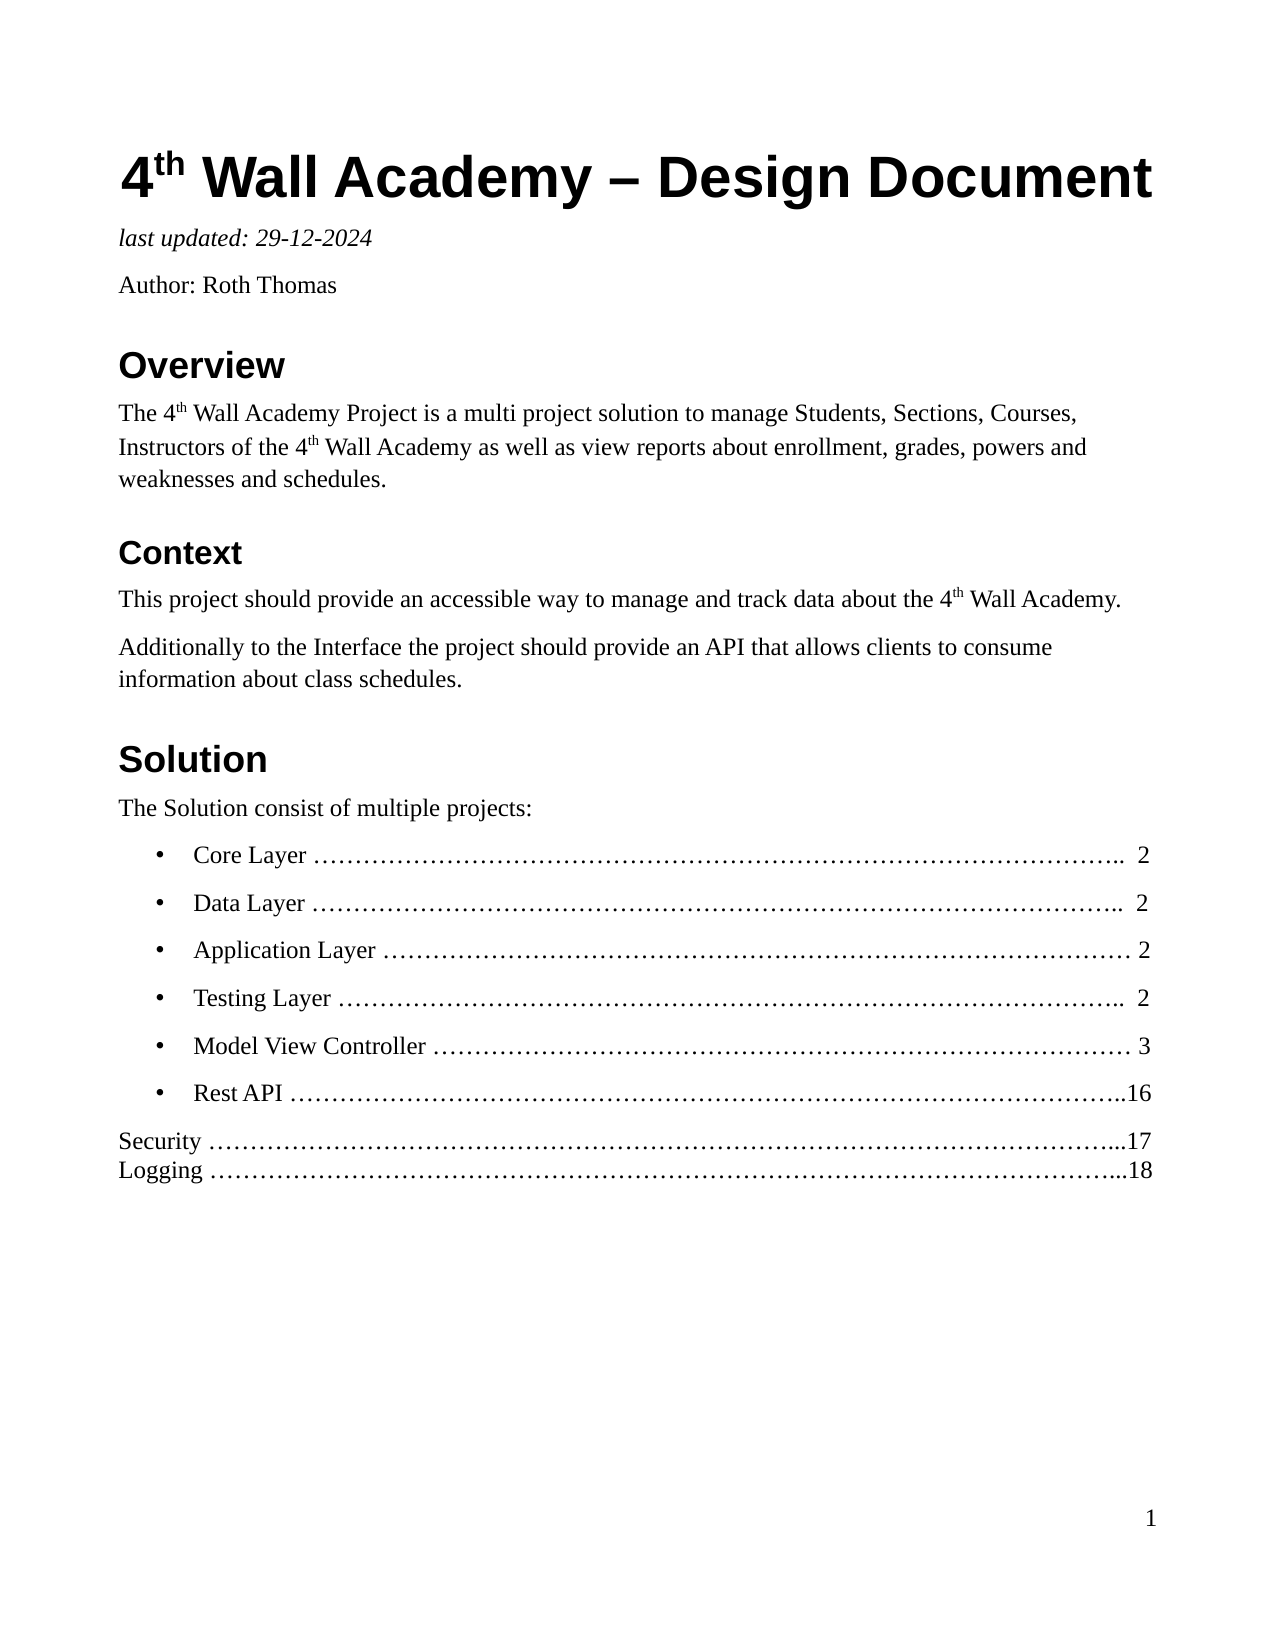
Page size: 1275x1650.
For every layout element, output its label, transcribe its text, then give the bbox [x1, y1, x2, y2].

text The 4th Wall Academy Project is a multi project solution to manage Students, Sections, Courses, Instructors of the 4th Wall Academy as well as view reports about enrollment, grades, powers and weaknesses and schedules. [118, 398, 1157, 493]
list Model View Controller ………………………………………………………………………… 3 [156, 1031, 1157, 1059]
subtitle Context [118, 533, 1157, 571]
subtitle Solution [118, 737, 1157, 780]
title 4th Wall Academy – Design Document [118, 143, 1157, 210]
text Logging ………………………………………………………………………………………………...18 [118, 1155, 1157, 1183]
subtitle Overview [118, 343, 1157, 386]
text last updated: 29-12-2024 [118, 223, 1157, 251]
text The Solution consist of multiple projects: [118, 793, 1157, 822]
text Security ………………………………………………………………………………………………...17 [118, 1126, 1157, 1155]
list Testing Layer ………………………………………………………………………………….. 2 [156, 983, 1157, 1012]
list Data Layer …………………………………………………………………………………….. 2 [156, 888, 1157, 917]
list Core Layer …………………………………………………………………………………….. 2 [156, 840, 1157, 869]
text This project should provide an accessible way to manage and track data about the 4th Wall Academy. [118, 584, 1157, 613]
text Additionally to the Interface the project should provide an API that allows clients to consume information about class schedules. [118, 632, 1157, 693]
list Application Layer ……………………………………………………………………………… 2 [156, 936, 1157, 964]
text Author: Roth Thomas [118, 270, 1157, 299]
list Rest API ………………………………………………………………………………………..16 [156, 1078, 1157, 1107]
